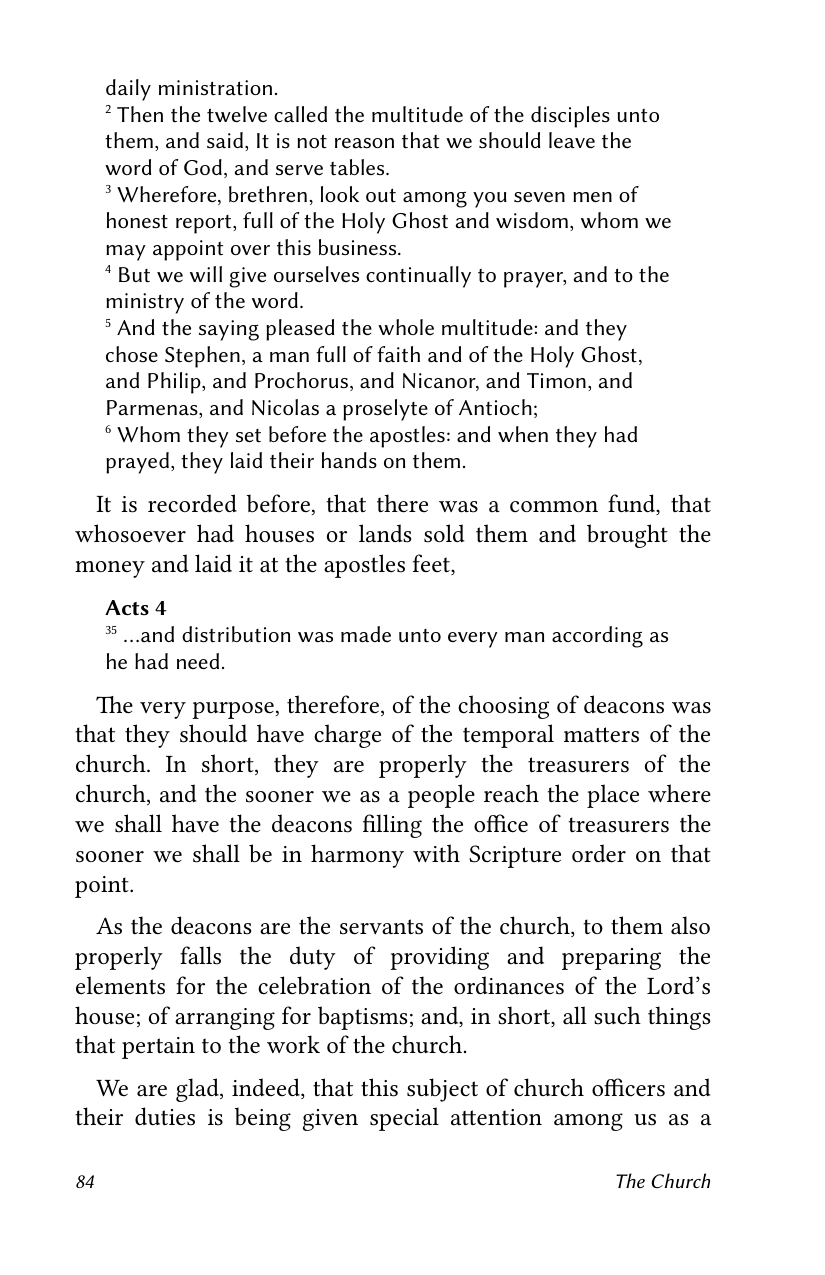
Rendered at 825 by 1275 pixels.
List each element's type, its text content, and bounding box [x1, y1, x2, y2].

text daily ministration. [105, 75, 682, 101]
text 4 But we will give ourselves continually to prayer, and to the ministry of the word. [105, 262, 682, 314]
text As the deacons are the servants of the church, to them also properly falls the duty of providing and preparing the elements for the celebration of the ordinances of the Lord’s house; of arranging for baptisms; and, in short, all such things that pertain to the work of the church. [75, 912, 712, 1060]
text The very purpose, therefore, of the choosing of deacons was that they should have charge of the temporal matters of the church. In short, they are properly the treasurers of the church, and the sooner we as a people reach the place where we shall have the deacons filling the office of treasurers the sooner we shall be in harmony with Scripture order on that point. [75, 691, 712, 898]
text 3 Wherefore, brethren, look out among you seven men of honest report, full of the Holy Ghost and wisdom, whom we may appoint over this business. [105, 182, 682, 261]
text It is recorded before, that there was a common fund, that whosoever had houses or lands sold them and brought the money and laid it at the apostles feet, [75, 490, 712, 578]
text We are glad, indeed, that this subject of church officers and their duties is being given special attention among us as a [75, 1073, 712, 1132]
text 35 ...and distribution was made unto every man according as he had need. [105, 622, 682, 675]
text Acts 4 [105, 595, 712, 621]
text 2 Then the twelve called the multitude of the disciples unto them, and said, It is not reason that we should leave the word of God, and serve tables. [105, 102, 682, 181]
text 5 And the saying pleased the whole multitude: and they chose Stephen, a man full of faith and of the Holy Ghost, and Philip, and Prochorus, and Nicanor, and Timon, and Parmenas, and Nicolas a proselyte of Antioch; [105, 315, 682, 421]
text 6 Whom they set before the apostles: and when they had prayed, they laid their hands on them. [105, 422, 682, 474]
